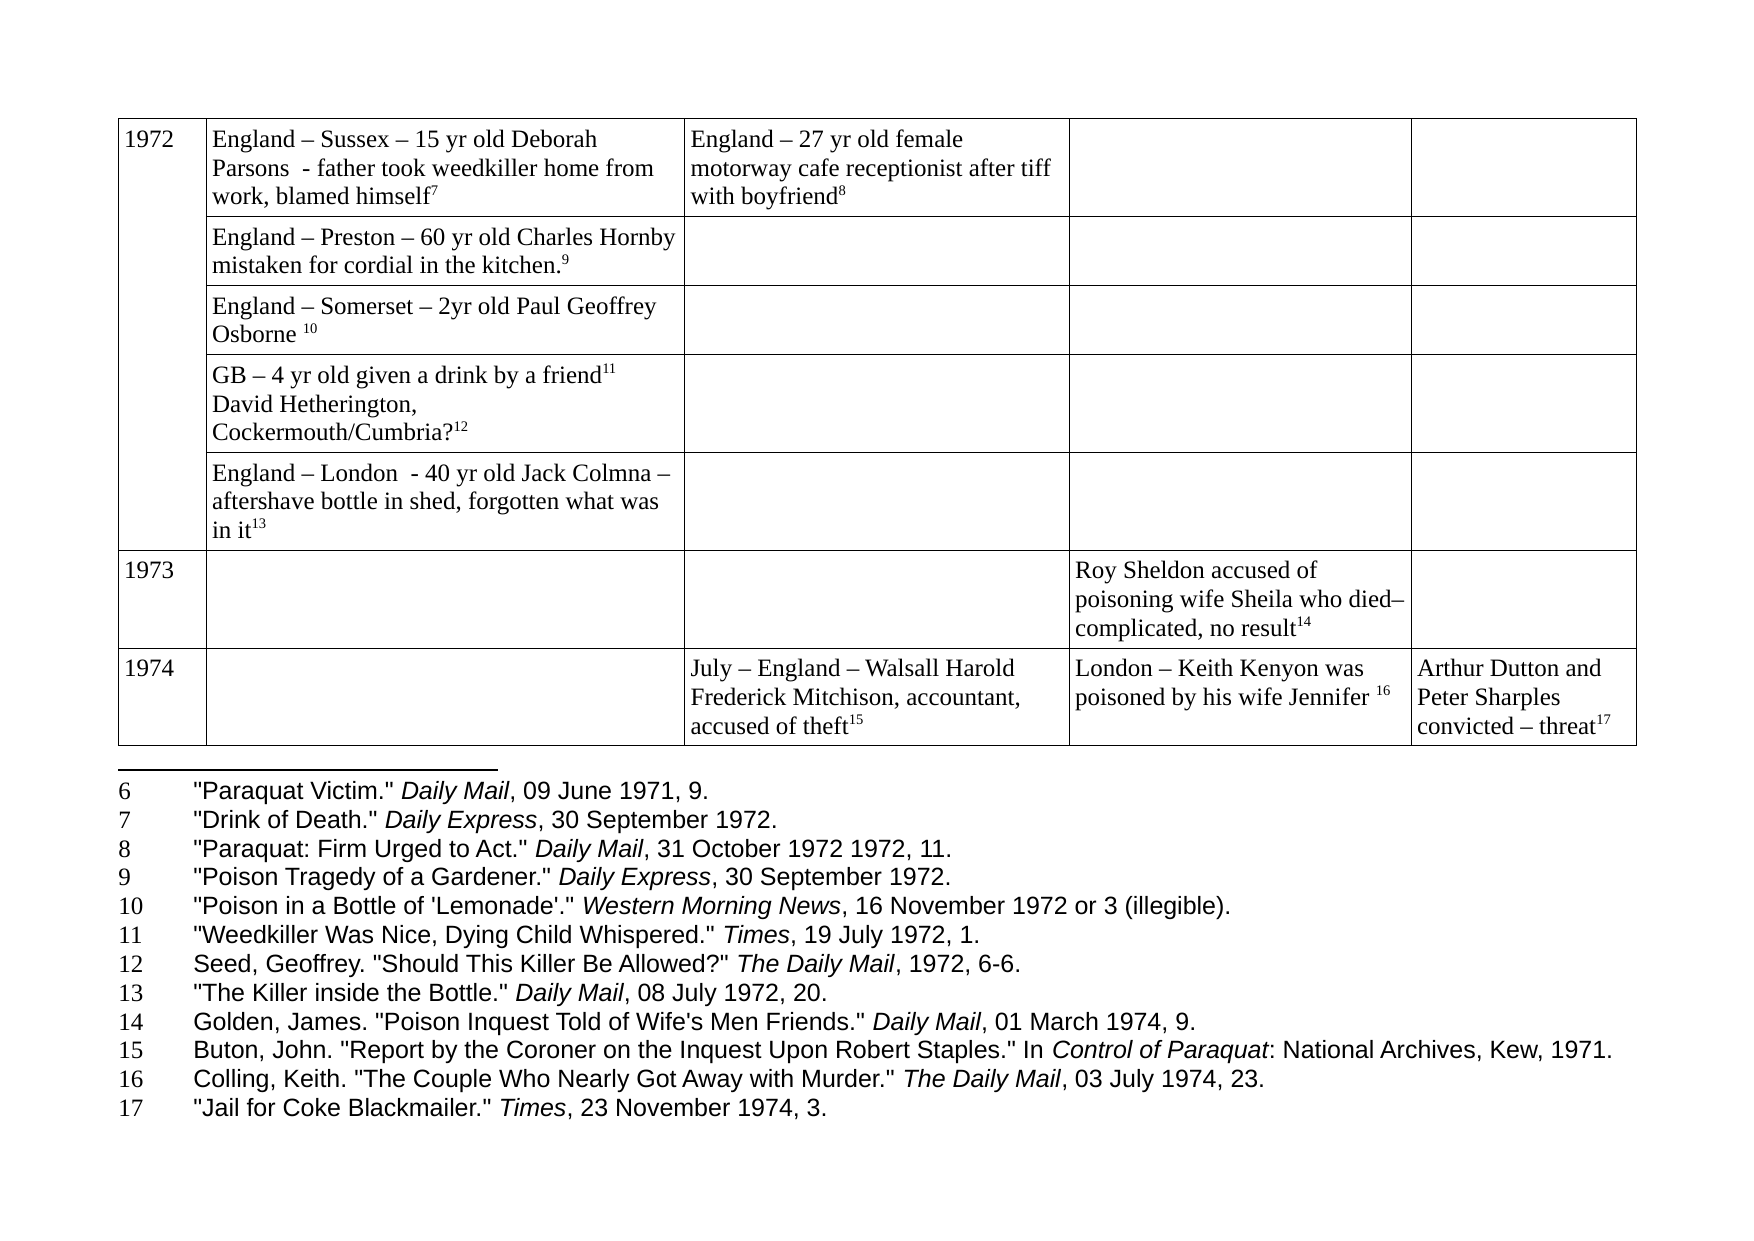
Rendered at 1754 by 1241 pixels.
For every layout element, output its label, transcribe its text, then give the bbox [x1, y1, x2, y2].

table_cell GB – 4 yr old given a drink by a friend David Hetherington, Cockermouth/Cumbria? [207, 355, 684, 452]
table_cell July – England – Walsall Harold Frederick Mitchison, accountant, accused of theft [685, 649, 1069, 745]
table_cell England – London - 40 yr old Jack Colmna – aftershave bottle in shed, forgotten what was in it [207, 453, 684, 550]
table_cell 1972 [119, 119, 206, 550]
table_cell [1070, 217, 1411, 285]
table_cell [1412, 119, 1636, 216]
table_cell [207, 551, 684, 647]
table_cell [1070, 119, 1411, 216]
table_cell London – Keith Kenyon was poisoned by his wife Jennifer [1070, 649, 1411, 745]
table_cell [1070, 355, 1411, 452]
table_cell [1412, 453, 1636, 550]
table_cell [1070, 286, 1411, 354]
table_cell Roy Sheldon accused of poisoning wife Sheila who died– complicated, no result [1070, 551, 1411, 647]
table_cell [1412, 217, 1636, 285]
table_cell [1412, 286, 1636, 354]
table_cell [207, 649, 684, 745]
table_cell [1412, 551, 1636, 647]
table_cell [685, 355, 1069, 452]
table_cell England – 27 yr old female motorway cafe receptionist after tiff with boyfriend [685, 119, 1069, 216]
table_cell Arthur Dutton and Peter Sharples convicted – threat [1412, 649, 1636, 745]
table_cell [685, 286, 1069, 354]
table_cell 1974 [119, 649, 206, 745]
table_cell [1070, 453, 1411, 550]
table_cell [1412, 355, 1636, 452]
table_cell 1973 [119, 551, 206, 647]
table_cell [685, 453, 1069, 550]
table_cell England – Somerset – 2yr old Paul Geoffrey Osborne [207, 286, 684, 354]
table_cell England – Sussex – 15 yr old Deborah Parsons - father took weedkiller home from work, blamed himself [207, 119, 684, 216]
table_cell [685, 217, 1069, 285]
table_cell [685, 551, 1069, 647]
table_cell England – Preston – 60 yr old Charles Hornby mistaken for cordial in the kitchen. [207, 217, 684, 285]
